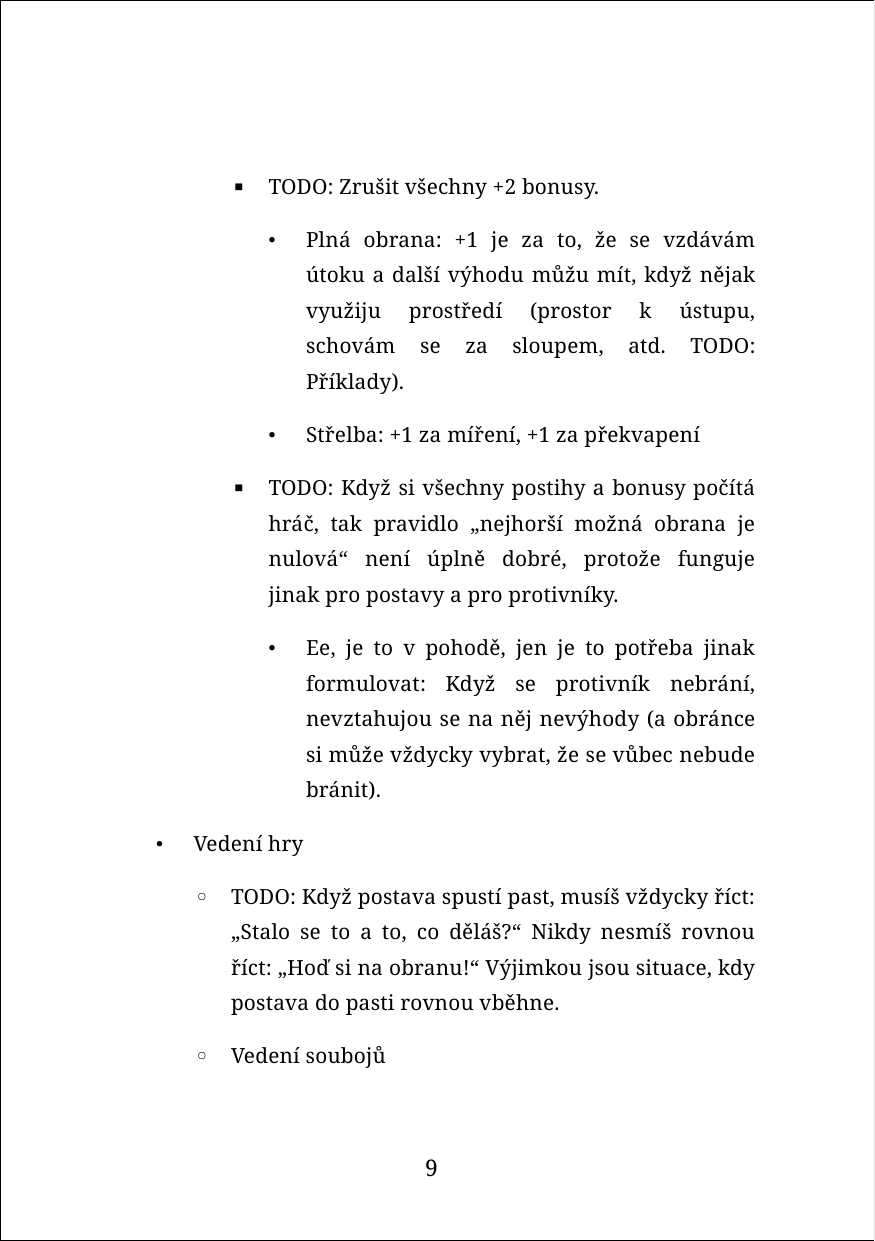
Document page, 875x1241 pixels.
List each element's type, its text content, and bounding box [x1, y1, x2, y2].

list Vedení soubojů [193, 1042, 756, 1070]
list Střelba: +1 za míření, +1 za překvapení [268, 420, 756, 449]
list Plná obrana: +1 je za to, že se vzdávám útoku a další výhodu můžu mít, když nějak využiju prostředí (prostor k ústupu, schovám se za sloupem, atd. TODO: Příklady). [268, 225, 756, 396]
list TODO: Když postava spustí past, musíš vždycky říct: „Stalo se to a to, co děláš?“ Nikdy nesmíš rovnou říct: „Hoď si na obranu!“ Výjimkou jsou situace, kdy postava do pasti rovnou vběhne. [193, 882, 756, 1017]
list Vedení hry [156, 829, 756, 857]
list TODO: Když si všechny postihy a bonusy počítá hráč, tak pravidlo „nejhorší možná obrana je nulová“ není úplně dobré, protože funguje jinak pro postavy a pro protivníky. [231, 473, 756, 608]
list Ee, je to v pohodě, jen je to potřeba jinak formulovat: Když se protivník nebrání, nevztahujou se na něj nevýhody (a obránce si může vždycky vybrat, že se vůbec nebude bránit). [268, 633, 756, 804]
list TODO: Zrušit všechny +2 bonusy. [231, 172, 756, 200]
